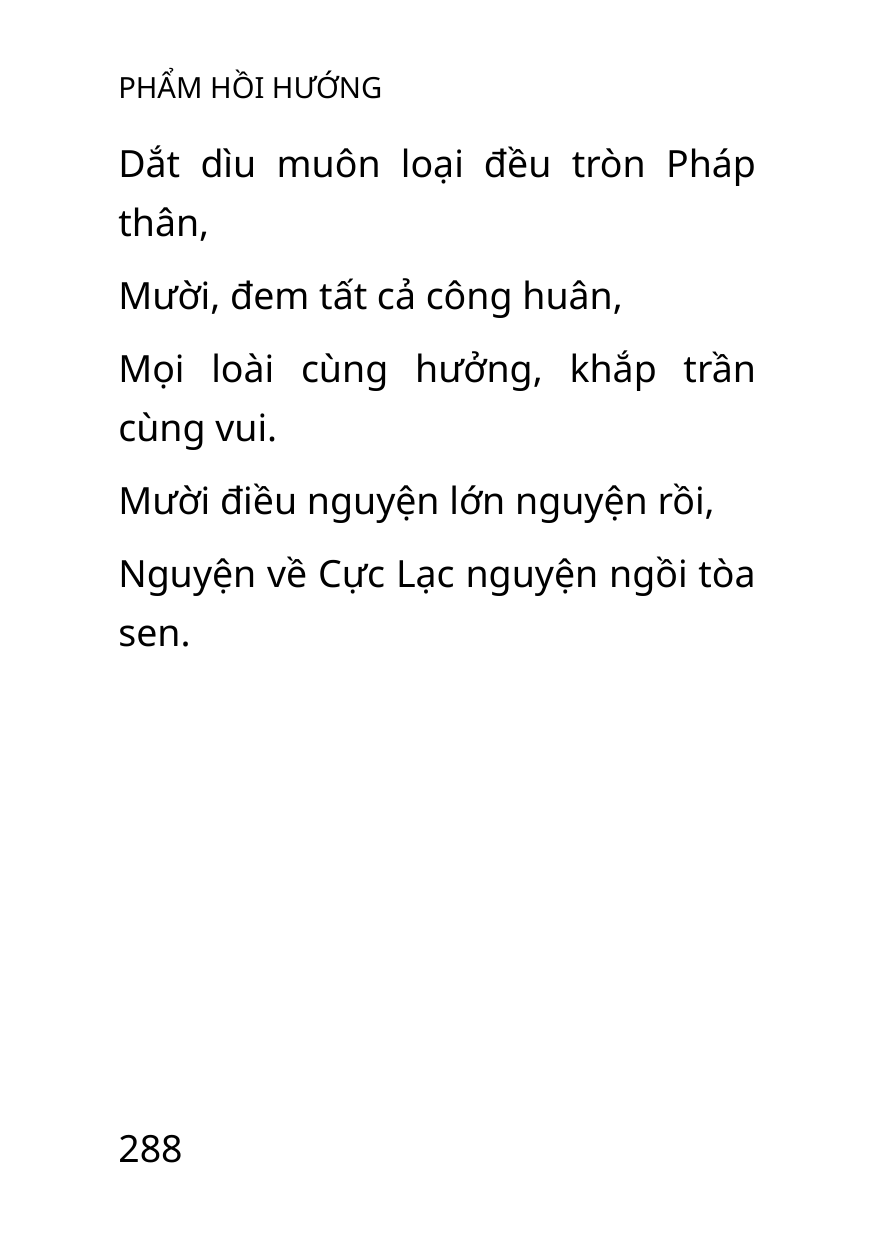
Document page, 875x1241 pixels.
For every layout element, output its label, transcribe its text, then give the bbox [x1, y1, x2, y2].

text Dắt dìu muôn loại đều tròn Pháp thân, [118, 137, 756, 247]
text Nguyện về Cực Lạc nguyện ngồi tòa sen. [118, 547, 756, 657]
text Mười điều nguyện lớn nguyện rồi, [118, 474, 756, 525]
text Mọi loài cùng hưởng, khắp trần cùng vui. [118, 342, 756, 452]
text Mười, đem tất cả công huân, [118, 269, 756, 320]
